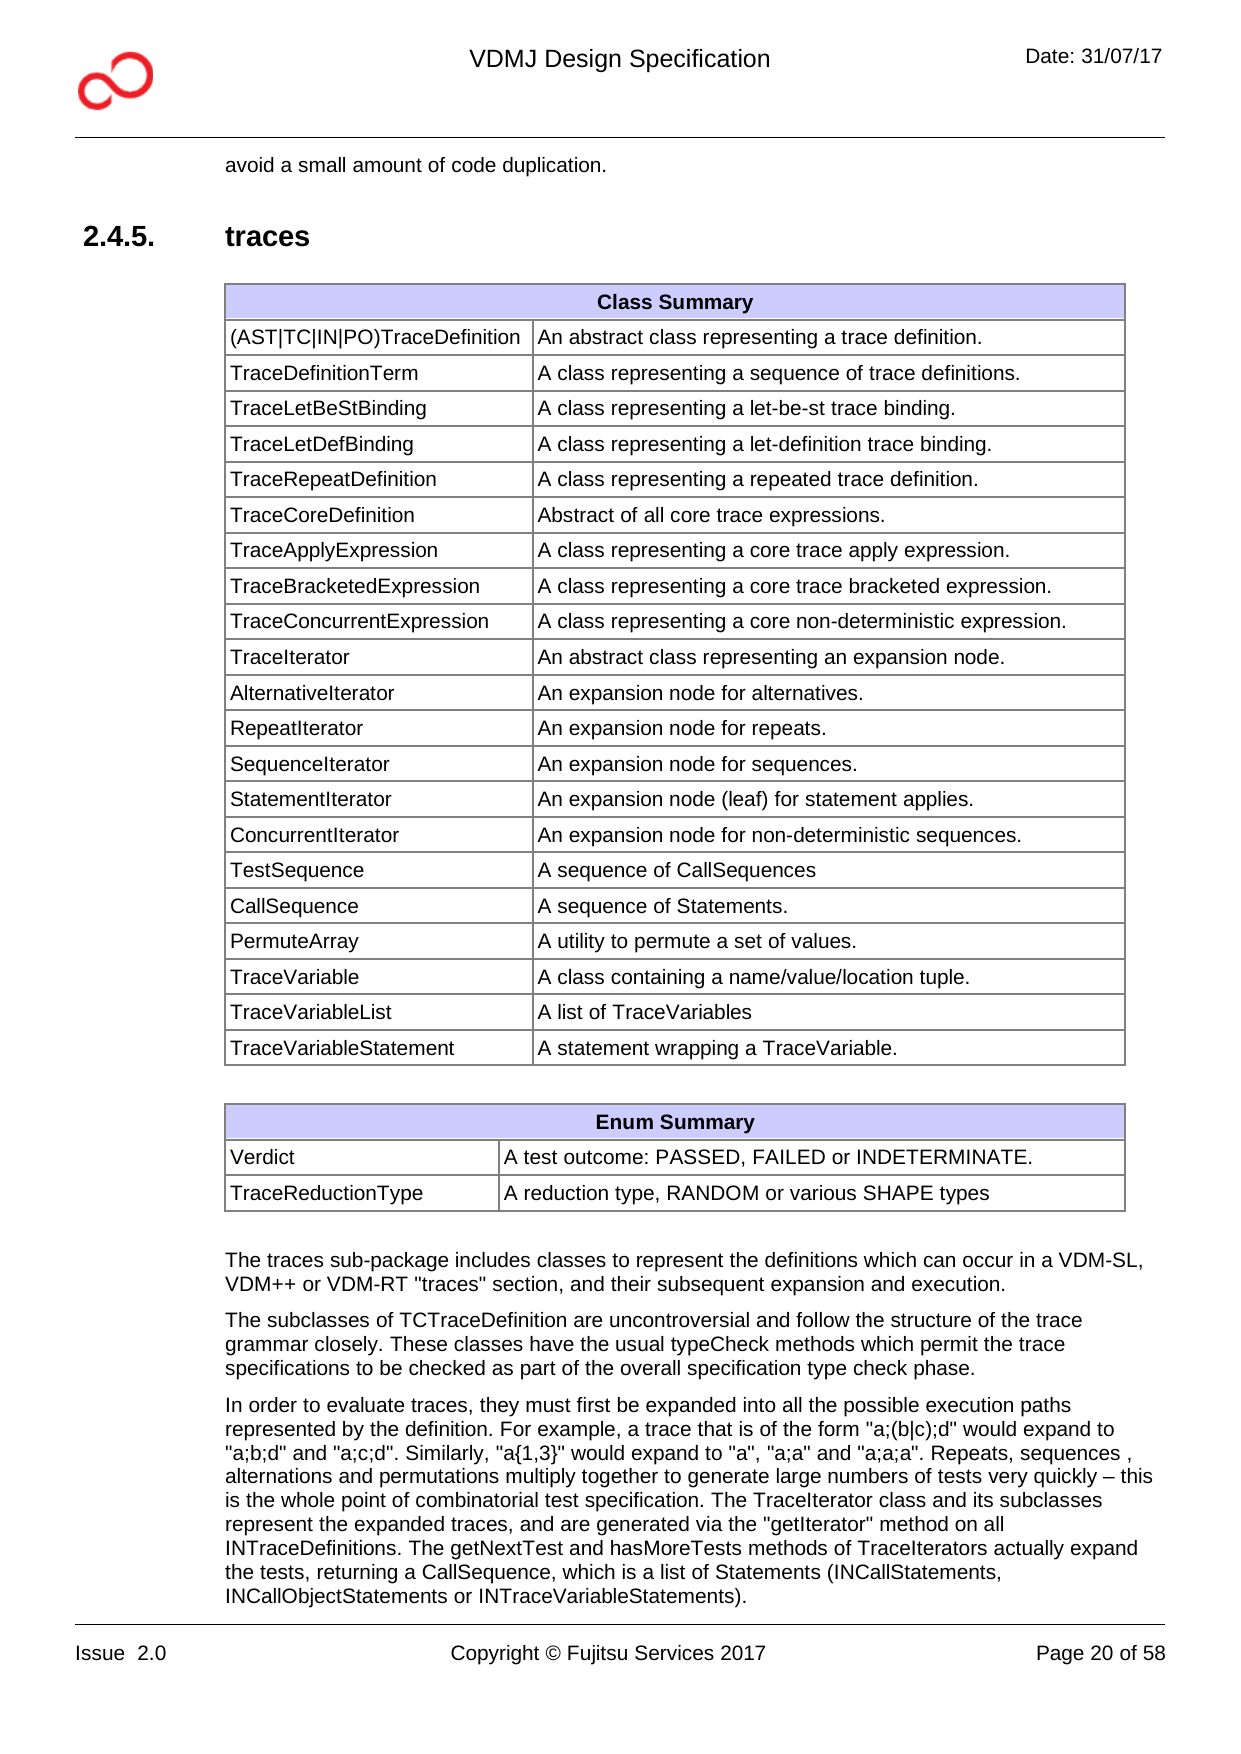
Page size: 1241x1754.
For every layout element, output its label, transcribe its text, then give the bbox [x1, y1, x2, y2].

table_cell TraceLetDefBinding [226, 427, 532, 461]
table_cell A reduction type, RANDOM or various SHAPE types [500, 1176, 1124, 1209]
table_cell ConcurrentIterator [226, 818, 532, 851]
table_cell TraceCoreDefinition [226, 498, 532, 532]
table_cell TraceVariableStatement [226, 1031, 532, 1064]
table_cell A statement wrapping a TraceVariable. [534, 1031, 1124, 1064]
text The traces sub-package includes classes to represent the definitions which can occur in a VDM-SL, VDM++ or VDM-RT "traces" section, and their subsequent expansion and execution. [225, 1248, 1165, 1296]
table_cell TestSequence [226, 853, 532, 887]
table_cell An expansion node for alternatives. [534, 676, 1124, 709]
table_cell TraceVariableList [226, 995, 532, 1029]
table_cell A class representing a core non-deterministic expression. [534, 605, 1124, 638]
table_cell An abstract class representing a trace definition. [534, 321, 1124, 354]
table_cell An expansion node for non-deterministic sequences. [534, 818, 1124, 851]
table_cell TraceDefinitionTerm [226, 356, 532, 389]
table_cell A class representing a sequence of trace definitions. [534, 356, 1124, 389]
table_cell StatementIterator [226, 782, 532, 816]
table_cell A sequence of Statements. [534, 889, 1124, 922]
table_cell TraceRepeatDefinition [226, 463, 532, 496]
table_cell TraceBracketedExpression [226, 569, 532, 603]
table_cell TraceLetBeStBinding [226, 392, 532, 425]
table_cell TraceIterator [226, 640, 532, 674]
table_cell TraceReductionType [226, 1176, 498, 1209]
table_cell TraceApplyExpression [226, 534, 532, 567]
table_cell RepeatIterator [226, 711, 532, 745]
table_cell An expansion node for sequences. [534, 747, 1124, 780]
table_cell A class representing a let-definition trace binding. [534, 427, 1124, 461]
table_cell An abstract class representing an expansion node. [534, 640, 1124, 674]
table_header Class Summary [226, 285, 1124, 318]
table_cell (AST|TC|IN|PO)TraceDefinition [226, 321, 532, 354]
text The subclasses of TCTraceDefinition are uncontroversial and follow the structure of the trace grammar closely. These classes have the usual typeCheck methods which permit the trace specifications to be checked as part of the overall specification type check phase. [225, 1308, 1165, 1380]
table_cell PermuteArray [226, 924, 532, 958]
subtitle traces [75, 219, 1165, 253]
table_cell SequenceIterator [226, 747, 532, 780]
table_cell A class representing a repeated trace definition. [534, 463, 1124, 496]
table_cell An expansion node for repeats. [534, 711, 1124, 745]
text avoid a small amount of code duplication. [225, 153, 1165, 177]
table_cell A test outcome: PASSED, FAILED or INDETERMINATE. [500, 1141, 1124, 1174]
table_cell AlternativeIterator [226, 676, 532, 709]
table_cell A utility to permute a set of values. [534, 924, 1124, 958]
table_cell TraceVariable [226, 960, 532, 993]
table_cell A sequence of CallSequences [534, 853, 1124, 887]
table_cell CallSequence [226, 889, 532, 922]
picture [78, 44, 153, 120]
table_cell A class containing a name/value/location tuple. [534, 960, 1124, 993]
text In order to evaluate traces, they must first be expanded into all the possible execution paths represented by the definition. For example, a trace that is of the form "a;(b|c);d" would expand to "a;b;d" and "a;c;d". Similarly, "a{1,3}" would expand to "a", "a;a" and "a;a;a". Repeats, sequences , alternations and permutations multiply together to generate large numbers of tests very quickly – this is the whole point of combinatorial test specification. The TraceIterator class and its subclasses represent the expanded traces, and are generated via the "getIterator" method on all INTraceDefinitions. The getNextTest and hasMoreTests methods of TraceIterators actually expand the tests, returning a CallSequence, which is a list of Statements (INCallStatements, INCallObjectStatements or INTraceVariableStatements). [225, 1393, 1165, 1608]
table_header Enum Summary [226, 1105, 1124, 1138]
table_cell Abstract of all core trace expressions. [534, 498, 1124, 532]
table_cell A class representing a core trace bracketed expression. [534, 569, 1124, 603]
table_cell A class representing a let-be-st trace binding. [534, 392, 1124, 425]
table_cell A class representing a core trace apply expression. [534, 534, 1124, 567]
table_cell TraceConcurrentExpression [226, 605, 532, 638]
table_cell A list of TraceVariables [534, 995, 1124, 1029]
table_cell An expansion node (leaf) for statement applies. [534, 782, 1124, 816]
table_cell Verdict [226, 1141, 498, 1174]
